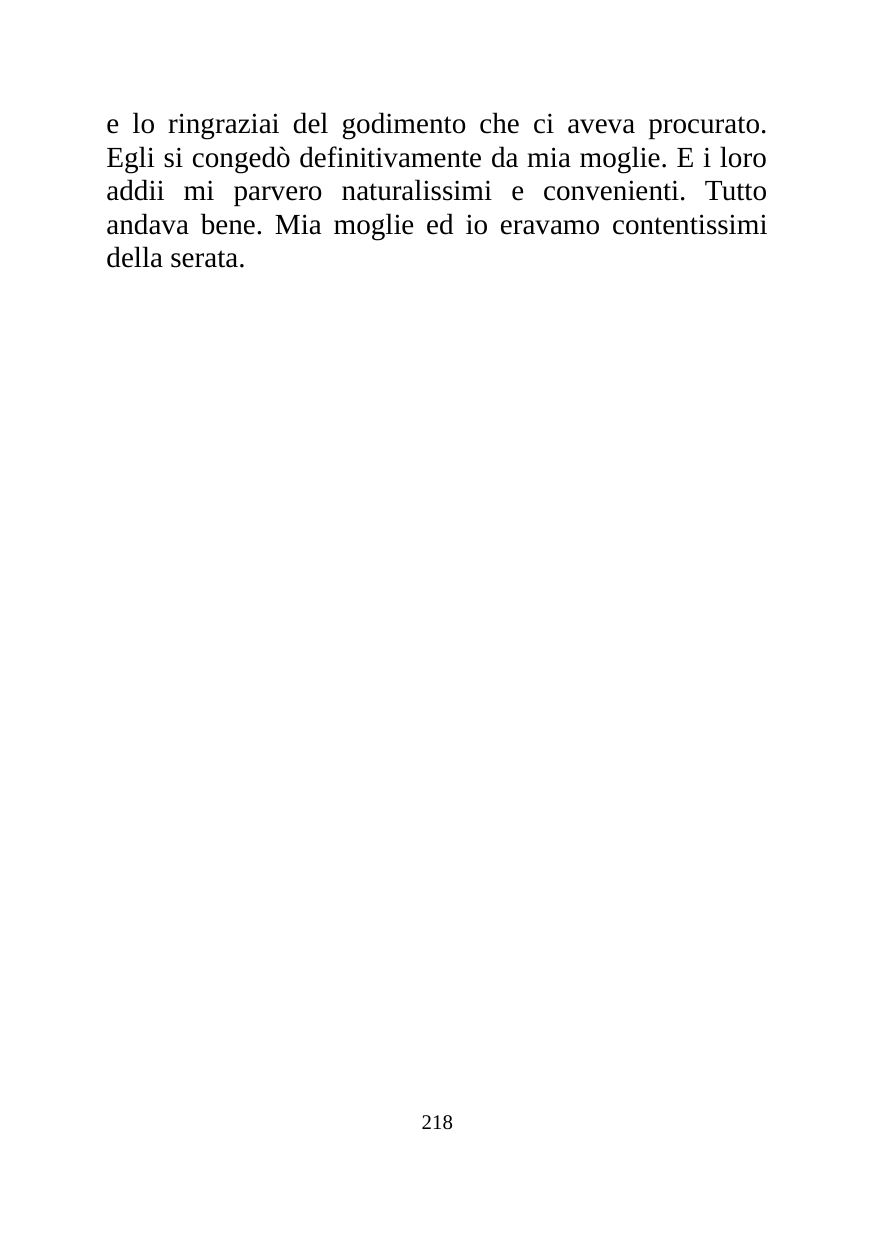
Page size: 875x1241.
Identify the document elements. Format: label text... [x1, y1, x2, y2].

text e lo ringraziai del godimento che ci aveva procurato. Egli si congedò definitivamente da mia moglie. E i loro addii mi parvero naturalissimi e convenienti. Tutto andava bene. Mia moglie ed io eravamo contentissimi della serata. [106, 106, 768, 274]
